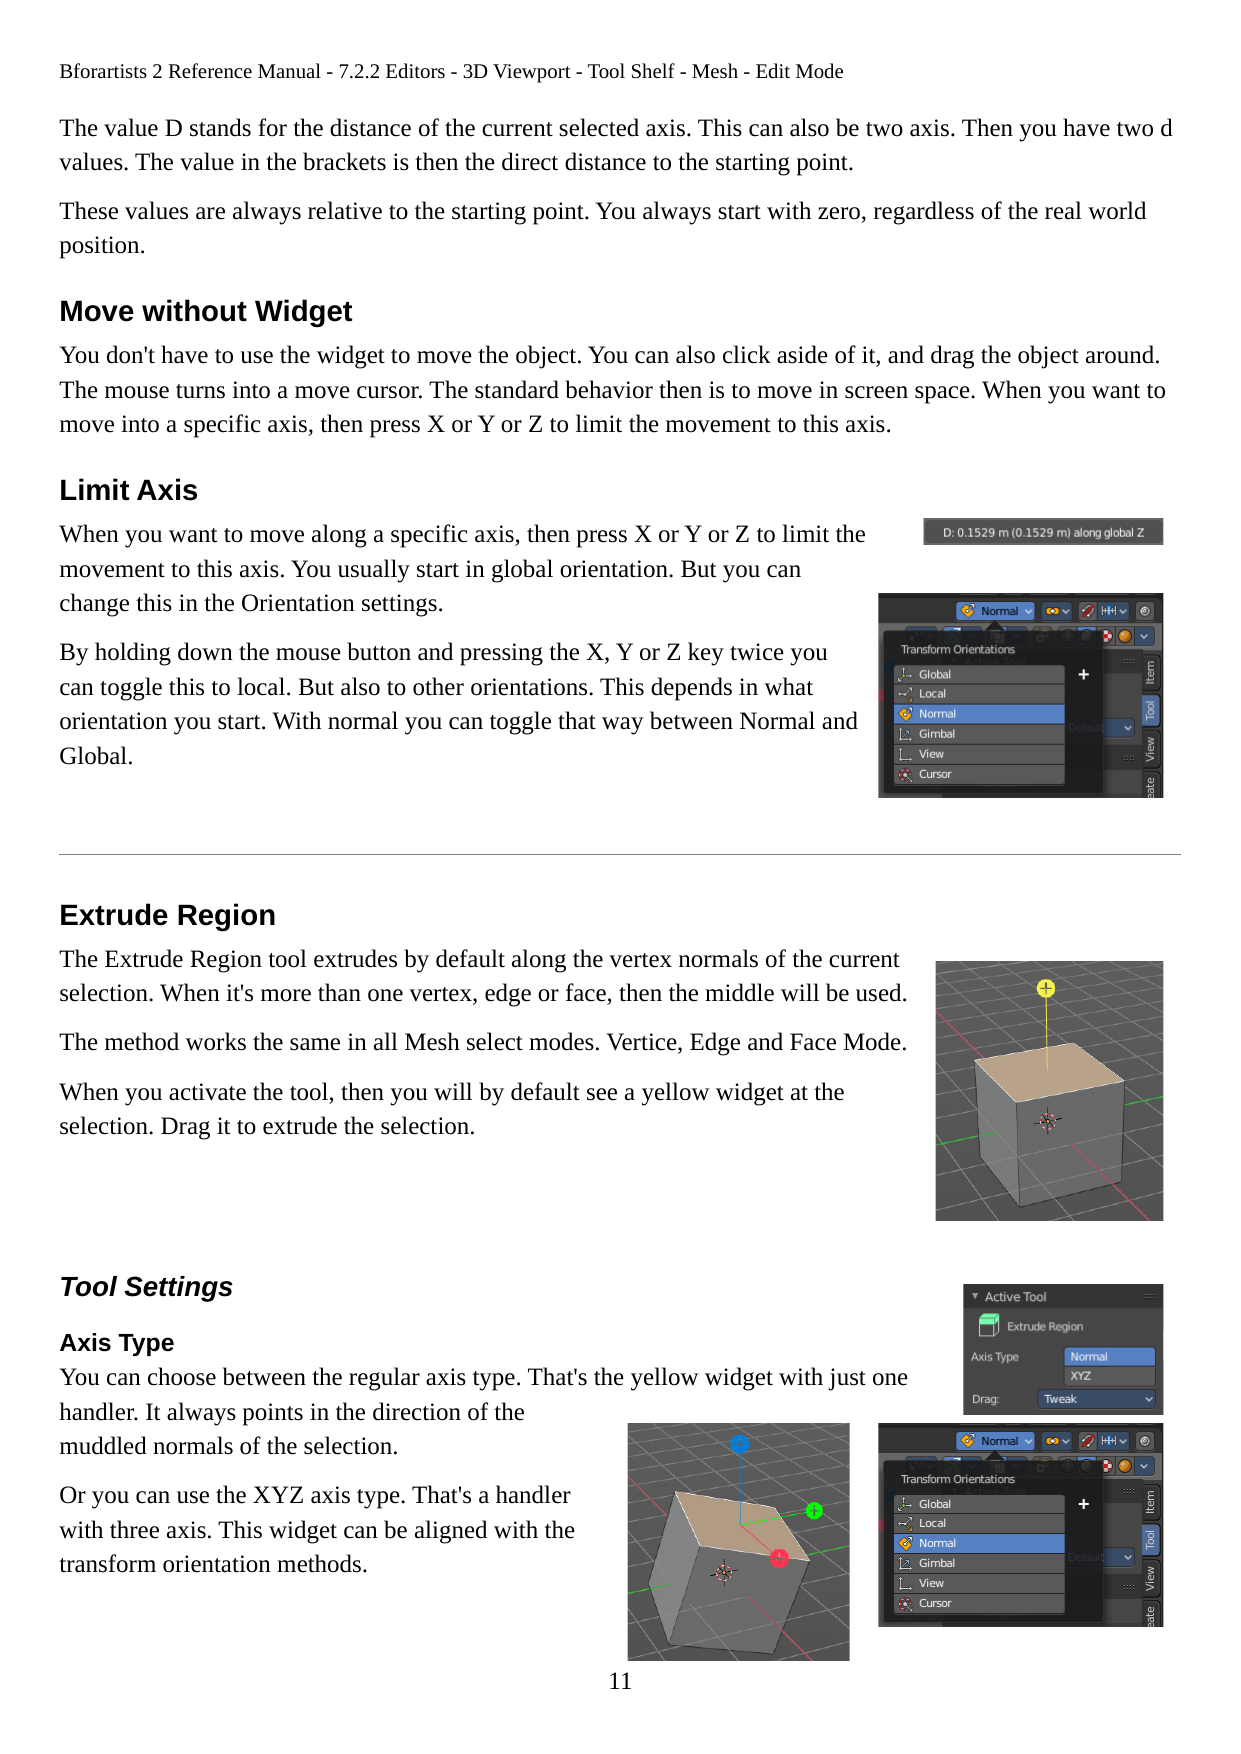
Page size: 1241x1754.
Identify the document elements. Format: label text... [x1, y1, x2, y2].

text The value D stands for the distance of the current selected axis. This can also be two axis. Then you have two d values. The value in the brackets is then the direct distance to the starting point. [59, 113, 1181, 176]
subtitle Axis Type [59, 1328, 963, 1356]
subtitle Tool Settings [59, 1271, 1181, 1303]
text [850, 1480, 878, 1578]
picture [923, 518, 1164, 545]
picture [627, 1423, 850, 1661]
text Or you can use the XYZ axis type. That's a handler with three axis. This widget can be aligned with the transform orientation methods. [59, 1480, 627, 1578]
text By holding down the mouse button and pressing the X, Y or Z key twice you can toggle this to local. But also to other orientations. This depends in what orientation you start. With normal you can toggle that way between Normal and Global. [59, 637, 878, 769]
subtitle Limit Axis [59, 473, 1181, 507]
picture [935, 961, 1164, 1221]
subtitle [1164, 1328, 1181, 1356]
subtitle Move without Widget [59, 294, 1181, 328]
picture [878, 593, 1164, 798]
text The method works the same in all Mesh select modes. Vertice, Edge and Face Mode. [59, 1027, 935, 1056]
text These values are always relative to the starting point. You always start with zero, regardless of the real world position. [59, 196, 1181, 259]
text When you activate the tool, then you will by default see a yellow widget at the selection. Drag it to extrude the selection. [59, 1077, 935, 1140]
text The Extrude Region tool extrudes by default along the vertex normals of the current selection. When it's more than one vertex, edge or face, then the middle will be used. [59, 944, 1181, 1007]
text You can choose between the regular axis type. That's the yellow widget with just one handler. It always points in the direction of the muddled normals of the selection. [59, 1362, 1181, 1460]
text You don't have to use the widget to move the object. You can also click aside of it, and drag the object around. The mouse turns into a move cursor. The standard behavior then is to move in screen space. When you want to move into a specific axis, then press X or Y or Z to limit the movement to this axis. [59, 341, 1181, 438]
picture [878, 1423, 1164, 1627]
picture [963, 1284, 1164, 1415]
subtitle Extrude Region [59, 898, 1181, 931]
text When you want to move along a specific axis, then press X or Y or Z to limit the movement to this axis. You usually start in global orientation. But you can change this in the Orientation settings. [59, 519, 1181, 617]
